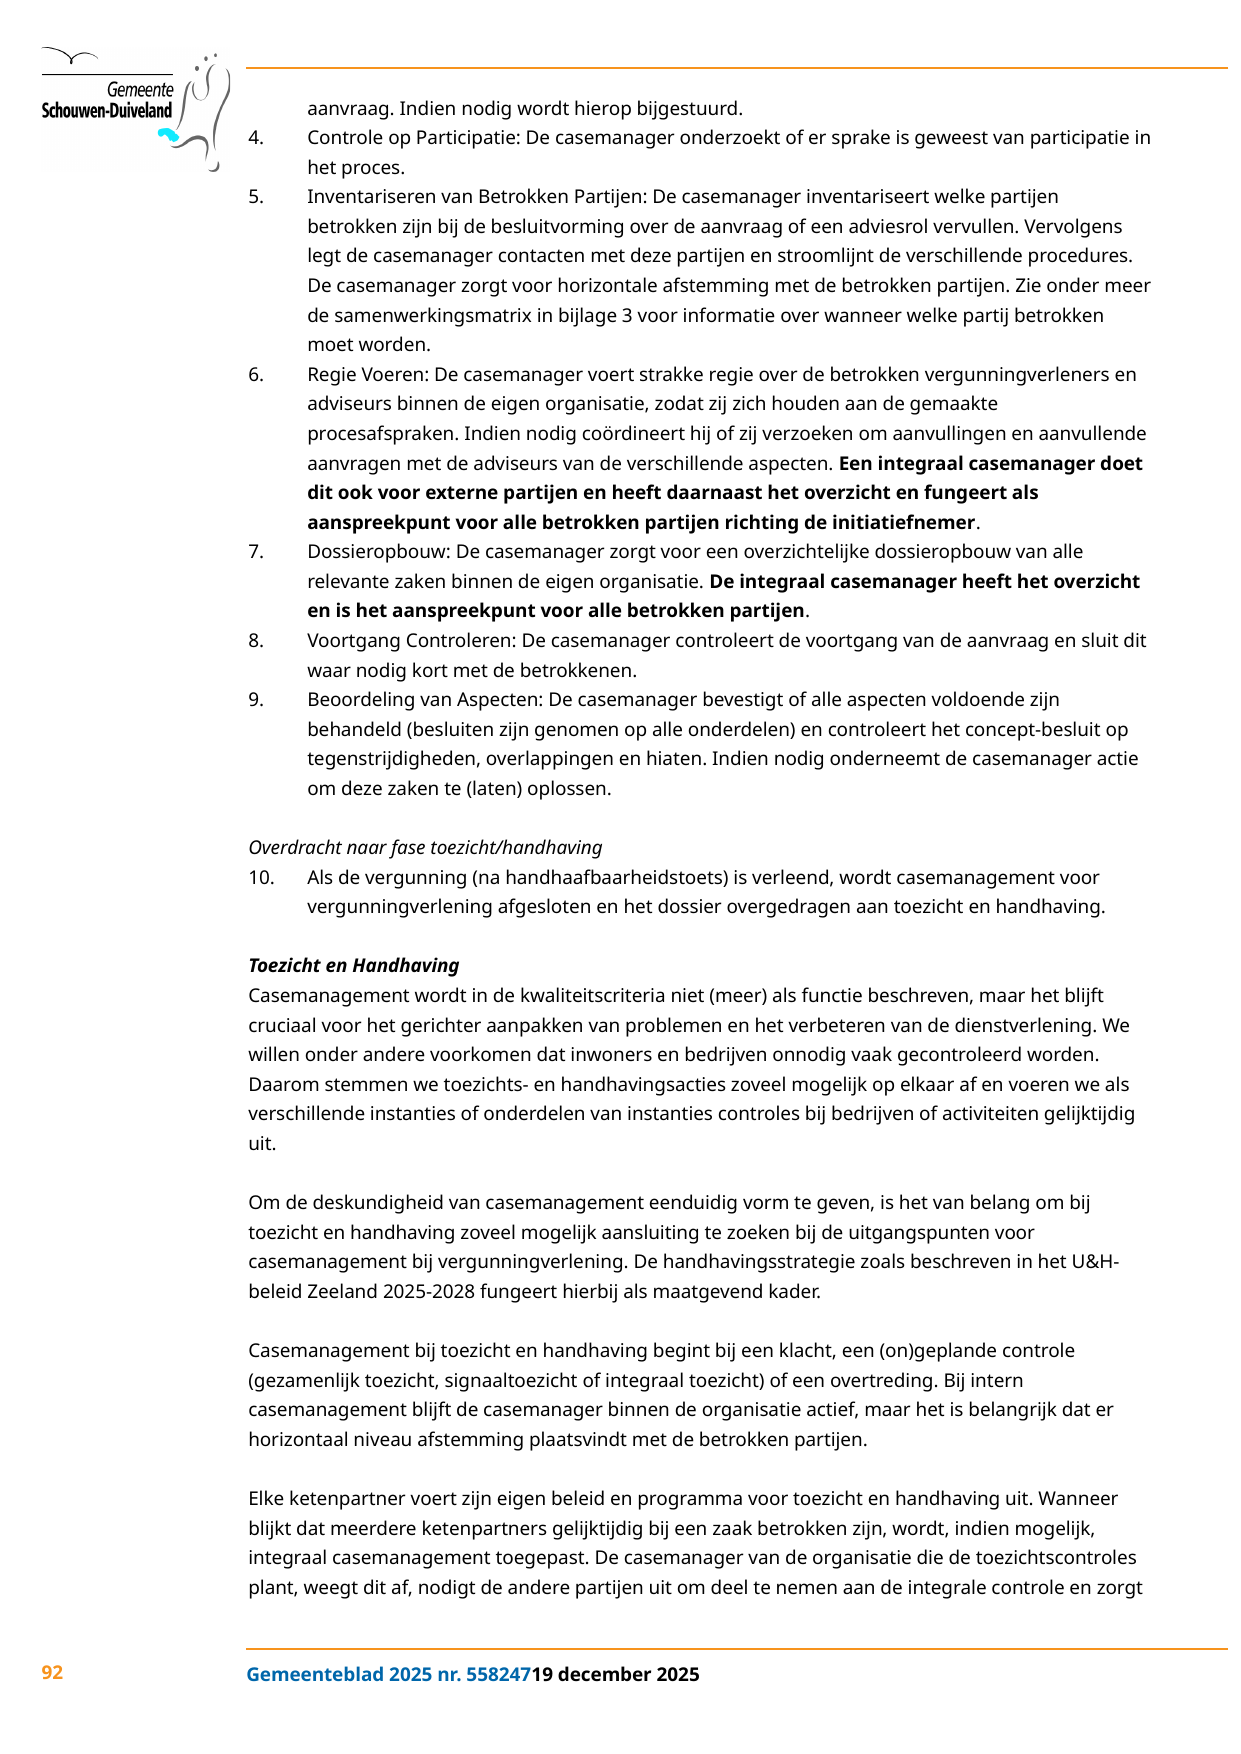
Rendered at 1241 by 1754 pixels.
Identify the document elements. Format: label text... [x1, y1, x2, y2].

text Om de deskundigheid van casemanagement eenduidig vorm te geven, is het van belang om bij toezicht en handhaving zoveel mogelijk aansluiting te zoeken bij de uitgangspunten voor casemanagement bij vergunningverlening. De handhavingsstrategie zoals beschreven in het U&H-beleid Zeeland 2025-2028 fungeert hierbij als maatgevend kader. [248, 1189, 1152, 1304]
list Controle op Participatie: De casemanager onderzoekt of er sprake is geweest van participatie in het proces. [248, 124, 1152, 180]
picture [41, 47, 231, 172]
text Casemanagement bij toezicht en handhaving begint bij een klacht, een (on)geplande controle (gezamenlijk toezicht, signaaltoezicht of integraal toezicht) of een overtreding. Bij intern casemanagement blijft de casemanager binnen de organisatie actief, maar het is belangrijk dat er horizontaal niveau afstemming plaatsvindt met de betrokken partijen. [248, 1337, 1152, 1452]
text Casemanagement wordt in de kwaliteitscriteria niet (meer) als functie beschreven, maar het blijft cruciaal voor het gerichter aanpakken van problemen en het verbeteren van de dienstverlening. We willen onder andere voorkomen dat inwoners en bedrijven onnodig vaak gecontroleerd worden. Daarom stemmen we toezichts- en handhavingsacties zoveel mogelijk op elkaar af en voeren we als verschillende instanties of onderdelen van instanties controles bij bedrijven of activiteiten gelijktijdig uit. [248, 982, 1152, 1156]
text Elke ketenpartner voert zijn eigen beleid en programma voor toezicht en handhaving uit. Wanneer blijkt dat meerdere ketenpartners gelijktijdig bij een zaak betrokken zijn, wordt, indien mogelijk, integraal casemanagement toegepast. De casemanager van de organisatie die de toezichtscontroles plant, weegt dit af, nodigt de andere partijen uit om deel te nemen aan de integrale controle en zorgt [248, 1485, 1152, 1600]
list Dossieropbouw: De casemanager zorgt voor een overzichtelijke dossieropbouw van alle relevante zaken binnen de eigen organisatie. De integraal casemanager heeft het overzicht en is het aanspreekpunt voor alle betrokken partijen. [248, 538, 1152, 623]
text Overdracht naar fase toezicht/handhaving [248, 834, 1152, 860]
list Inventariseren van Betrokken Partijen: De casemanager inventariseert welke partijen betrokken zijn bij de besluitvorming over de aanvraag of een adviesrol vervullen. Vervolgens legt de casemanager contacten met deze partijen en stroomlijnt de verschillende procedures. De casemanager zorgt voor horizontale afstemming met de betrokken partijen. Zie onder meer de samenwerkingsmatrix in bijlage 3 voor informatie over wanneer welke partij betrokken moet worden. [248, 183, 1152, 357]
text Toezicht en Handhaving [248, 953, 1152, 978]
list Regie Voeren: De casemanager voert strakke regie over de betrokken vergunningverleners en adviseurs binnen de eigen organisatie, zodat zij zich houden aan de gemaakte procesafspraken. Indien nodig coördineert hij of zij verzoeken om aanvullingen en aanvullende aanvragen met de adviseurs van de verschillende aspecten. Een integraal casemanager doet dit ook voor externe partijen en heeft daarnaast het overzicht en fungeert als aanspreekpunt voor alle betrokken partijen richting de initiatiefnemer. [248, 361, 1152, 535]
list Voortgang Controleren: De casemanager controleert de voortgang van de aanvraag en sluit dit waar nodig kort met de betrokkenen. [248, 627, 1152, 683]
list Beoordeling van Aspecten: De casemanager bevestigt of alle aspecten voldoende zijn behandeld (besluiten zijn genomen op alle onderdelen) en controleert het concept-besluit op tegenstrijdigheden, overlappingen en hiaten. Indien nodig onderneemt de casemanager actie om deze zaken te (laten) oplossen. [248, 686, 1152, 801]
list Als de vergunning (na handhaafbaarheidstoets) is verleend, wordt casemanagement voor vergunningverlening afgesloten en het dossier overgedragen aan toezicht en handhaving. [248, 864, 1152, 919]
list aanvraag. Indien nodig wordt hierop bijgestuurd. [248, 95, 1152, 121]
